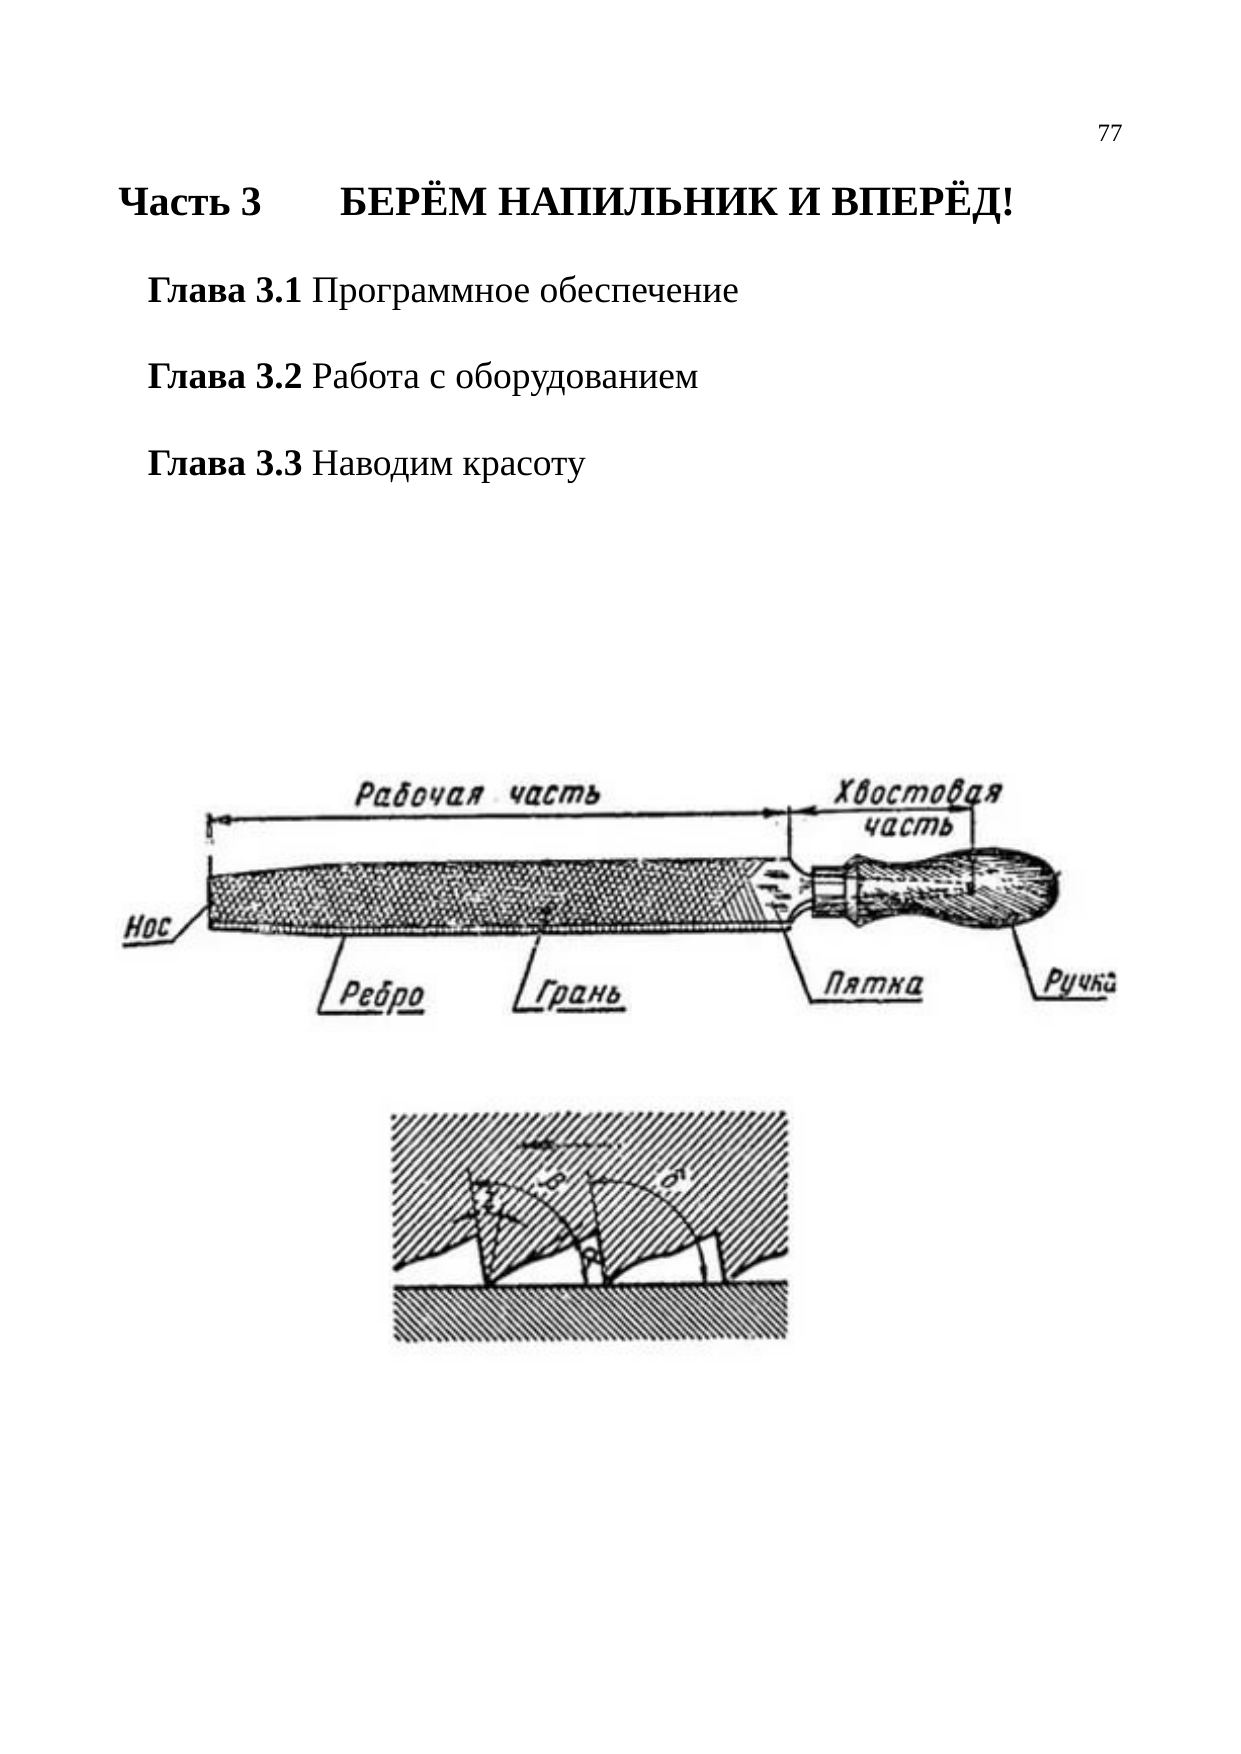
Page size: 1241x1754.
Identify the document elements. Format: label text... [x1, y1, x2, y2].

subtitle БЕРЁМ НАПИЛЬНИК И ВПЕРЁД! [118, 176, 1122, 224]
text Глава 3.3 Наводим красоту [148, 440, 1122, 483]
text Глава 3.2 Работа с оборудованием [148, 354, 1122, 397]
picture [114, 757, 1126, 1364]
text Глава 3.1 Программное обеспечение [148, 267, 1122, 311]
